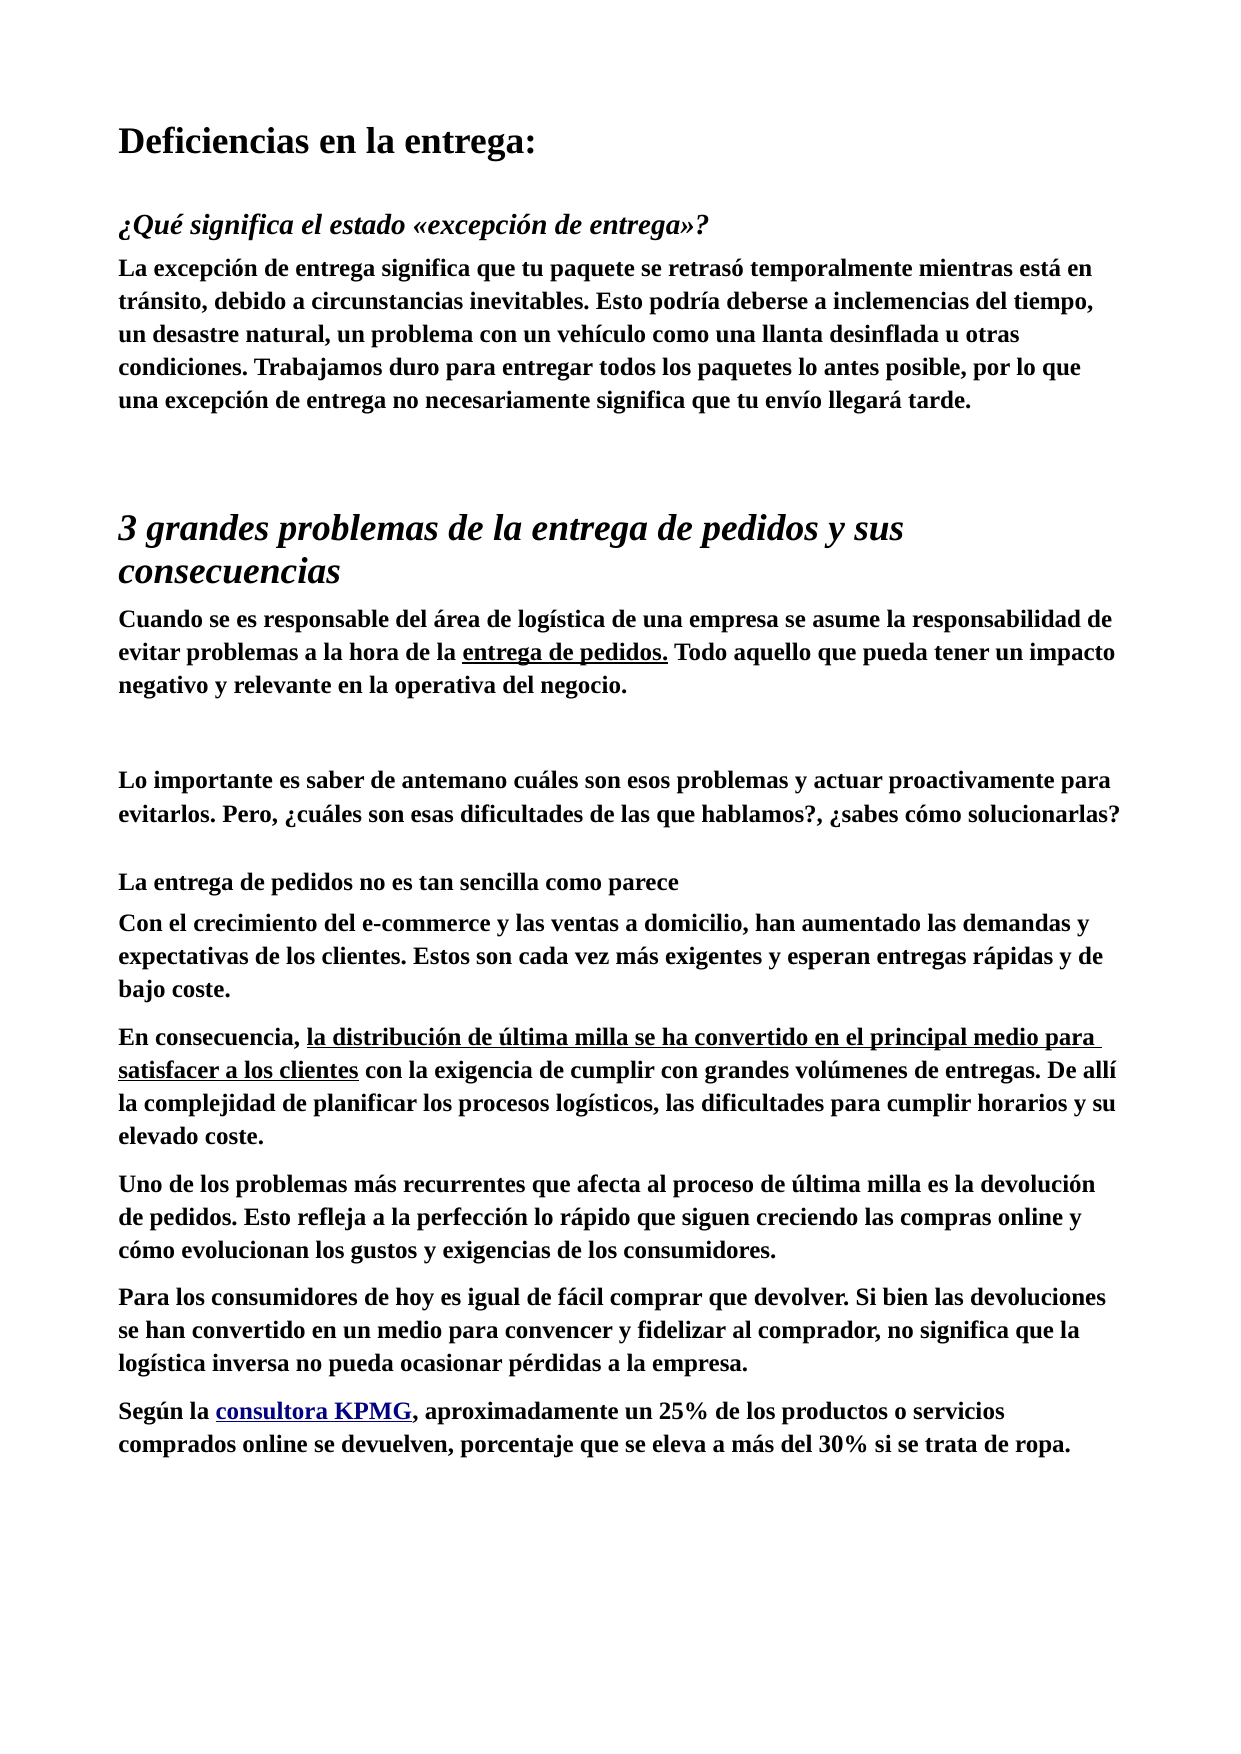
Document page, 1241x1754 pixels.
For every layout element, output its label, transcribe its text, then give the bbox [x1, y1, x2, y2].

text Deficiencias en la entrega: [118, 118, 1122, 161]
text Según la consultora KPMG, aproximadamente un 25% de los productos o servicios comprados online se devuelven, porcentaje que se eleva a más del 30% si se trata de ropa. [118, 1396, 1122, 1458]
text Con el crecimiento del e-commerce y las ventas a domicilio, han aumentado las demandas y expectativas de los clientes. Estos son cada vez más exigentes y esperan entregas rápidas y de bajo coste. [118, 908, 1122, 1003]
subtitle 3 grandes problemas de la entrega de pedidos y sus consecuencias [118, 506, 1122, 592]
text Lo importante es saber de antemano cuáles son esos problemas y actuar proactivamente para evitarlos. Pero, ¿cuáles son esas dificultades de las que hablamos?, ¿sabes cómo solucionarlas? [118, 766, 1122, 827]
subtitle La entrega de pedidos no es tan sencilla como parece [118, 867, 1122, 896]
text Cuando se es responsable del área de logística de una empresa se asume la responsabilidad de evitar problemas a la hora de la entrega de pedidos. Todo aquello que pueda tener un impacto negativo y relevante en la operativa del negocio. [118, 604, 1122, 699]
subtitle ¿Qué significa el estado «excepción de entrega»? [118, 207, 1122, 241]
text Para los consumidores de hoy es igual de fácil comprar que devolver. Si bien las devoluciones se han convertido en un medio para convencer y fidelizar al comprador, no significa que la logística inversa no pueda ocasionar pérdidas a la empresa. [118, 1282, 1122, 1377]
text Uno de los problemas más recurrentes que afecta al proceso de última milla es la devolución de pedidos. Esto refleja a la perfección lo rápido que siguen creciendo las compras online y cómo evolucionan los gustos y exigencias de los consumidores. [118, 1169, 1122, 1263]
text La excepción de entrega significa que tu paquete se retrasó temporalmente mientras está en tránsito, debido a circunstancias inevitables. Esto podría deberse a inclemencias del tiempo, un desastre natural, un problema con un vehículo como una llanta desinflada u otras condiciones. Trabajamos duro para entregar todos los paquetes lo antes posible, por lo que una excepción de entrega no necesariamente significa que tu envío llegará tarde. [118, 253, 1122, 414]
text En consecuencia, la distribución de última milla se ha convertido en el principal medio para satisfacer a los clientes con la exigencia de cumplir con grandes volúmenes de entregas. De allí la complejidad de planificar los procesos logísticos, las dificultades para cumplir horarios y su elevado coste. [118, 1022, 1122, 1150]
